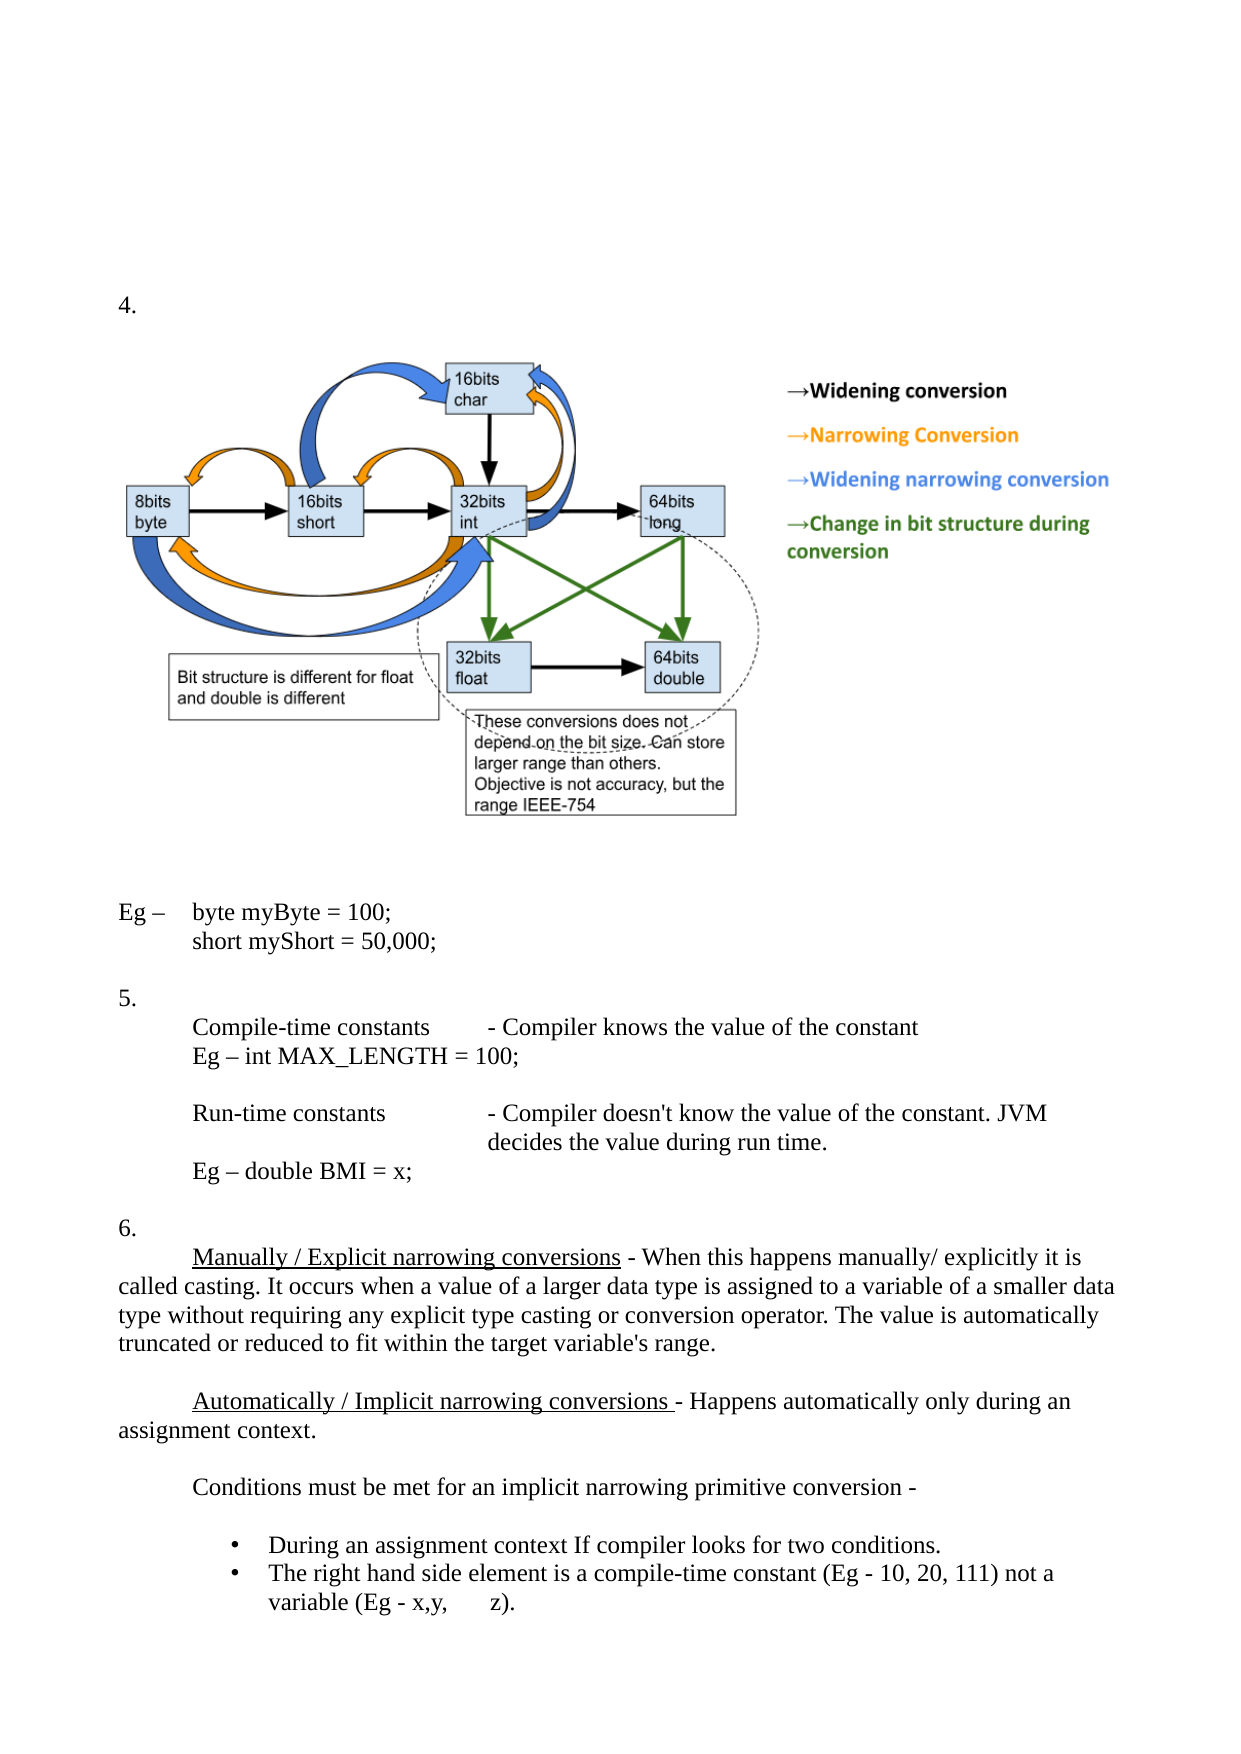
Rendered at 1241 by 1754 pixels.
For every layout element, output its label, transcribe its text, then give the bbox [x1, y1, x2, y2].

list During an assignment context If compiler looks for two conditions. [231, 1530, 1122, 1558]
text 5. [118, 983, 1122, 1012]
text Automatically / Implicit narrowing conversions - Happens automatically only during an assignment context. [118, 1386, 1122, 1443]
text Run-time constants - Compiler doesn't know the value of the constant. JVM decides the value during run time. [118, 1098, 1122, 1156]
text Manually / Explicit narrowing conversions - When this happens manually/ explicitly it is called casting. It occurs when a value of a larger data type is assigned to a variable of a smaller data type without requiring any explicit type casting or conversion operator. The value is automatically [118, 1242, 1122, 1328]
text 4. [118, 291, 1122, 319]
text 6. [118, 1213, 1122, 1242]
text short myShort = 50,000; [118, 926, 1122, 955]
text truncated or reduced to fit within the target variable's range. [118, 1328, 1122, 1357]
text Conditions must be met for an implicit narrowing primitive conversion - [118, 1472, 1122, 1501]
text Eg – int MAX_LENGTH = 100; [118, 1041, 1122, 1070]
text Eg – byte myByte = 100; [118, 897, 1122, 926]
picture [118, 348, 1123, 831]
text Eg – double BMI = x; [118, 1156, 1122, 1185]
list The right hand side element is a compile-time constant (Eg - 10, 20, 111) not a variable (Eg - x,y, z). [231, 1558, 1122, 1616]
text Compile-time constants - Compiler knows the value of the constant [118, 1012, 1122, 1041]
